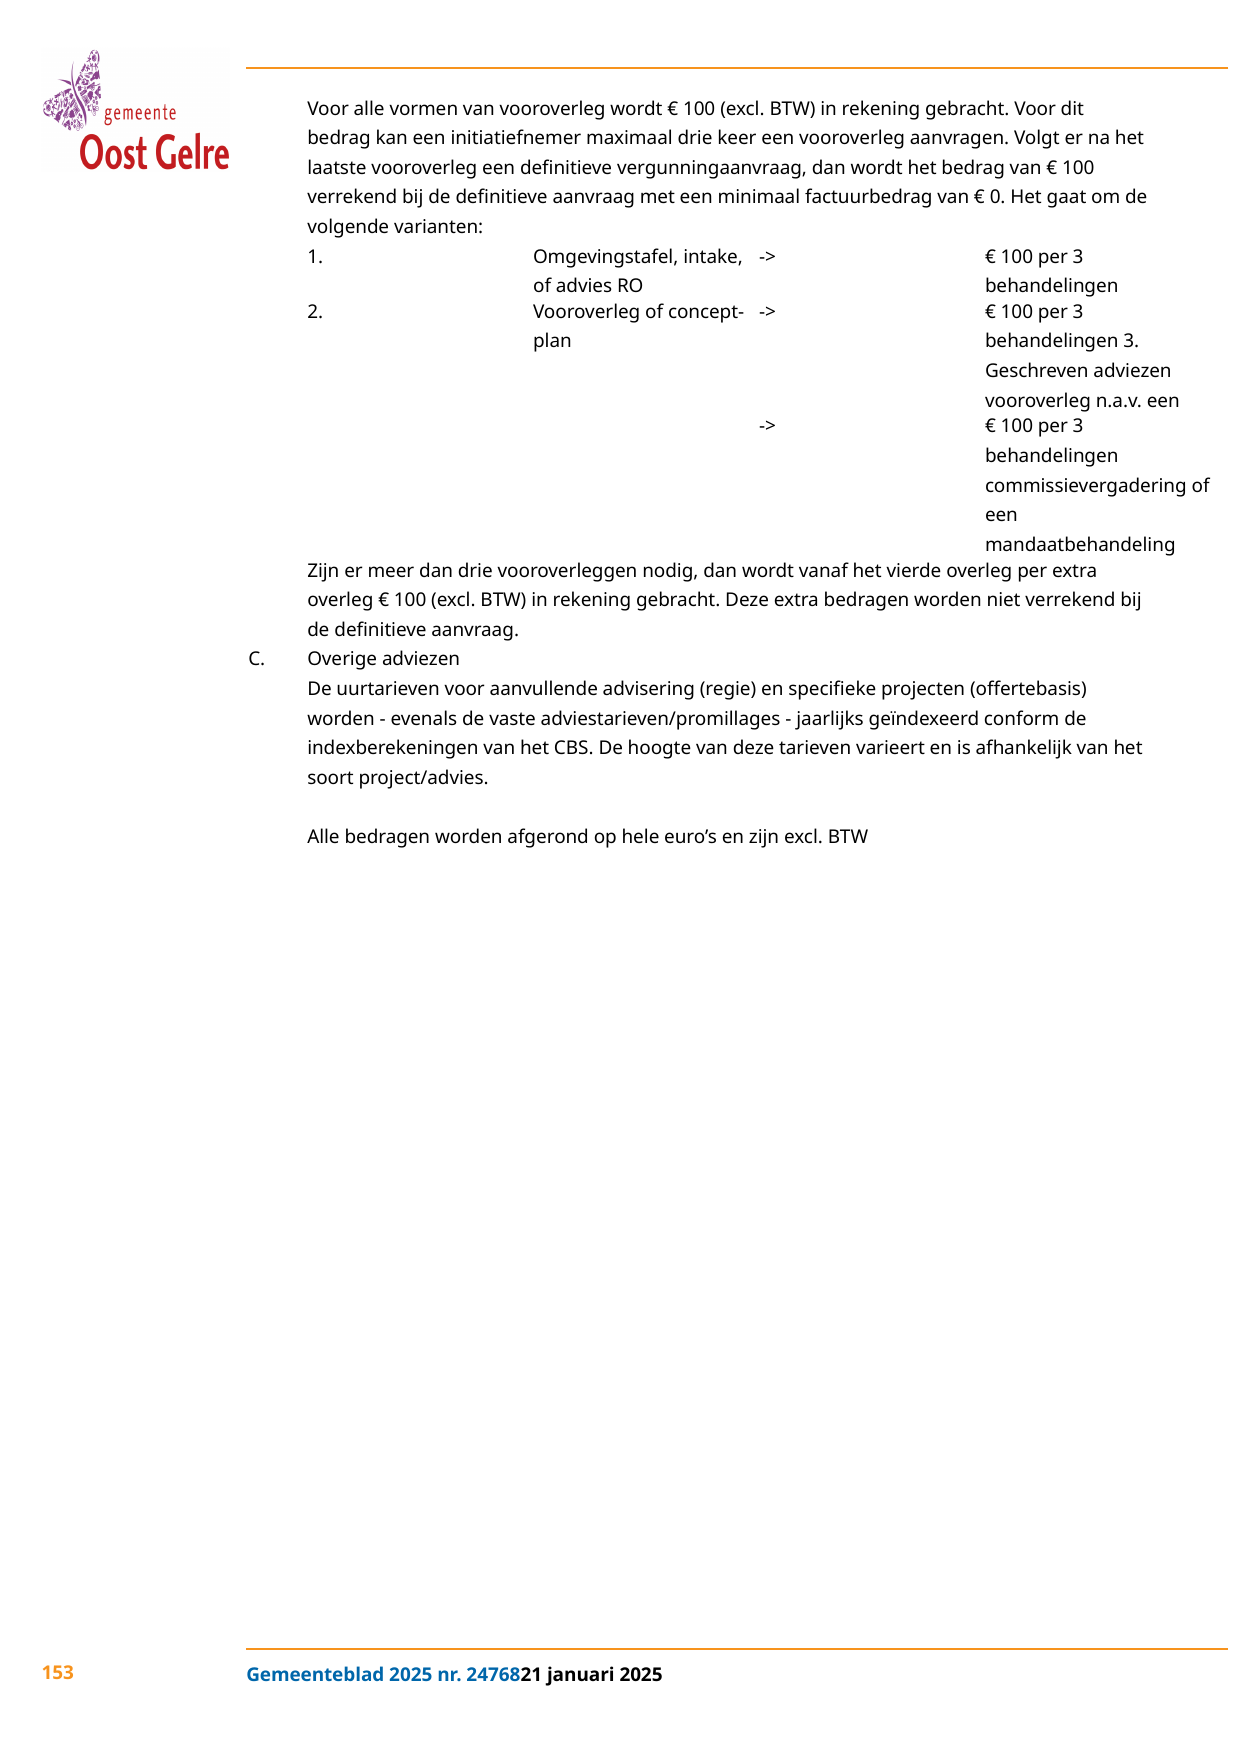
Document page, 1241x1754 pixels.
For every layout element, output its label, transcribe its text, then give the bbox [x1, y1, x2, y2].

picture [41, 47, 231, 172]
list Voor alle vormen van vooroverleg wordt € 100 (excl. BTW) in rekening gebracht. Voor dit bedrag kan een initiatiefnemer maximaal drie keer een vooroverleg aanvragen. Volgt er na het laatste vooroverleg een definitieve vergunningaanvraag, dan wordt het bedrag van € 100 verrekend bij de definitieve aanvraag met een minimaal factuurbedrag van € 0. Het gaat om de volgende varianten: [248, 95, 1152, 239]
list De uurtarieven voor aanvullende advisering (regie) en specifieke projecten (offertebasis) worden - evenals de vaste adviestarieven/promillages - jaarlijks geïndexeerd conform de indexberekeningen van het CBS. De hoogte van deze tarieven varieert en is afhankelijk van het soort project/advies. [248, 675, 1152, 789]
list Alle bedragen worden afgerond op hele euro’s en zijn excl. BTW [248, 823, 1152, 849]
list Overige adviezen [248, 646, 1152, 671]
list Zijn er meer dan drie vooroverleggen nodig, dan wordt vanaf het vierde overleg per extra overleg € 100 (excl. BTW) in rekening gebracht. Deze extra bedragen worden niet verrekend bij de definitieve aanvraag. [248, 557, 1152, 642]
